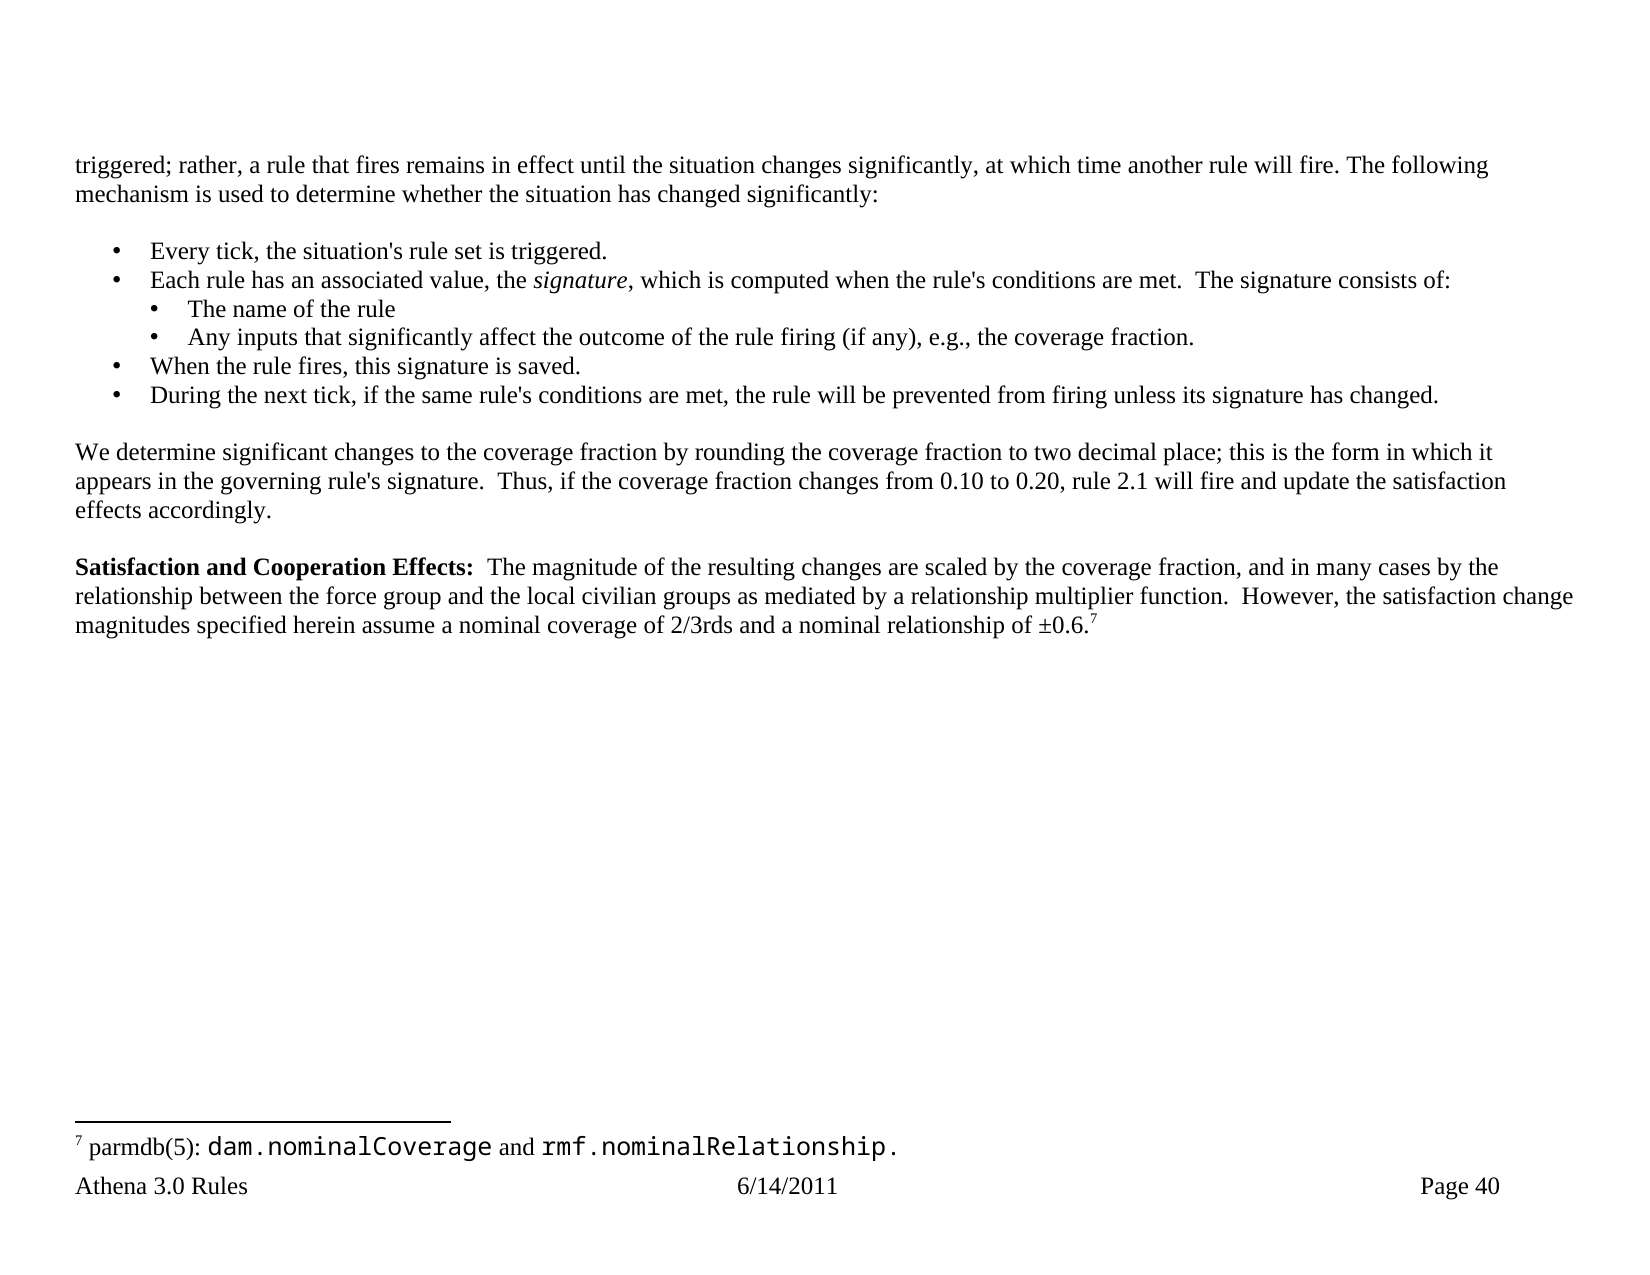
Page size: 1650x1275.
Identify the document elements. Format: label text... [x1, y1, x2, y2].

list During the next tick, if the same rule's conditions are met, the rule will be prevented from firing unless its signature has changed. [112, 380, 1575, 409]
text We determine significant changes to the coverage fraction by rounding the coverage fraction to two decimal place; this is the form in which it appears in the governing rule's signature. Thus, if the coverage fraction changes from 0.10 to 0.20, rule 2.1 will fire and update the satisfaction effects accordingly. [75, 437, 1575, 524]
list Any inputs that significantly affect the outcome of the rule firing (if any), e.g., the coverage fraction. [150, 322, 1575, 351]
list When the rule fires, this signature is saved. [112, 351, 1575, 380]
text triggered; rather, a rule that fires remains in effect until the situation changes significantly, at which time another rule will fire. The following mechanism is used to determine whether the situation has changed significantly: [75, 150, 1575, 207]
list Each rule has an associated value, the signature, which is computed when the rule's conditions are met. The signature consists of: [112, 265, 1575, 294]
list The name of the rule [150, 294, 1575, 322]
list Every tick, the situation's rule set is triggered. [112, 236, 1575, 265]
text parmdb(5): dam.nominalCoverage and rmf.nominalRelationship. [75, 1128, 1575, 1162]
text Satisfaction and Cooperation Effects: The magnitude of the resulting changes are scaled by the coverage fraction, and in many cases by the relationship between the force group and the local civilian groups as mediated by a relationship multiplier function. However, the satisfaction change magnitudes specified herein assume a nominal coverage of 2/3rds and a nominal relationship of ±0.6. [75, 552, 1575, 639]
